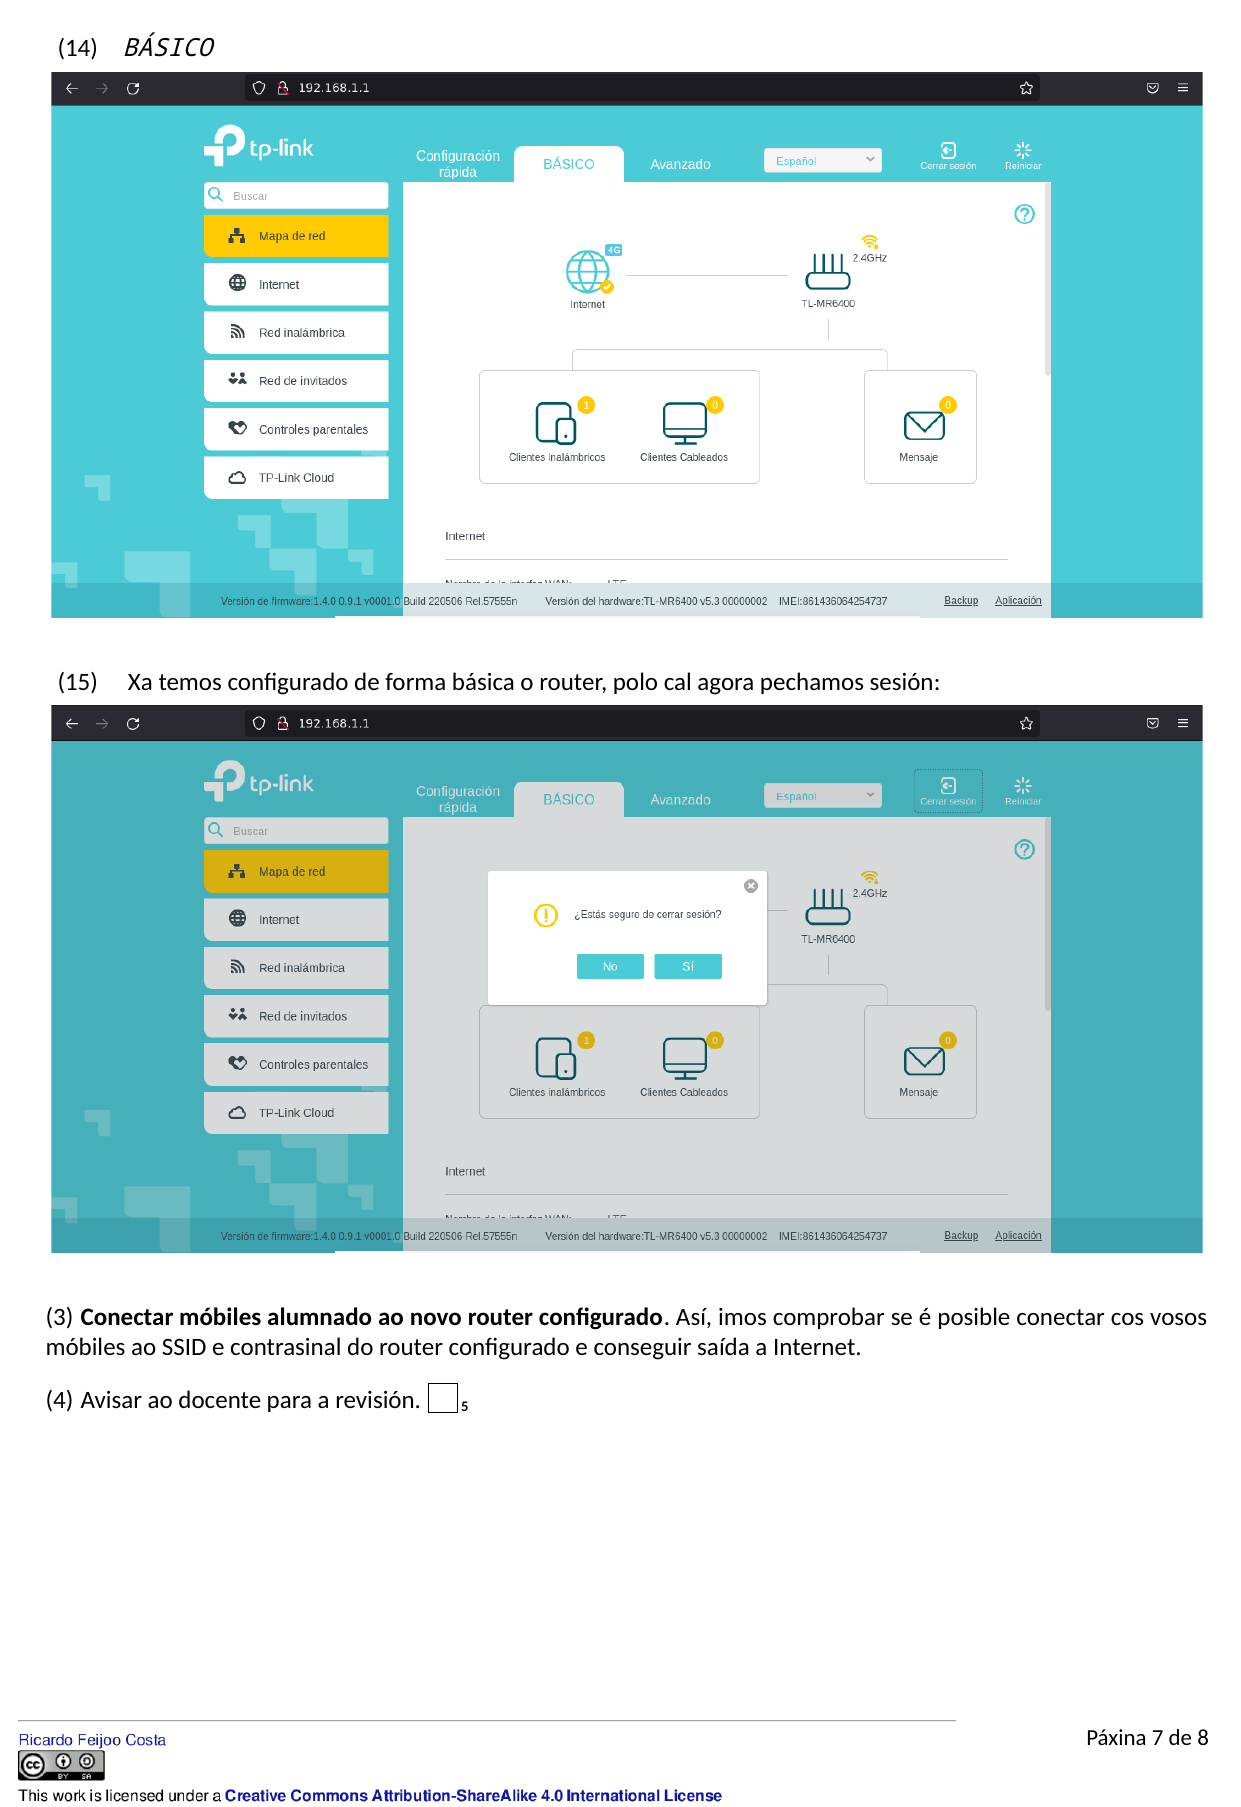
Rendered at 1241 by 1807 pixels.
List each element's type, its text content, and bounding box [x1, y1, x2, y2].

list Xa temos configurado de forma básica o router, polo cal agora pechamos sesión: [57, 666, 1209, 696]
list Conectar móbiles alumnado ao novo router configurado. Así, imos comprobar se é posible conectar cos vosos móbiles ao SSID e contrasinal do router configurado e conseguir saída a Internet. [45, 1301, 1209, 1362]
list BÁSICO [57, 30, 1209, 64]
picture [51, 705, 1203, 1253]
picture [51, 72, 1203, 618]
list Avisar ao docente para a revisión. 5 [45, 1384, 1209, 1415]
picture [8, 1715, 957, 1806]
